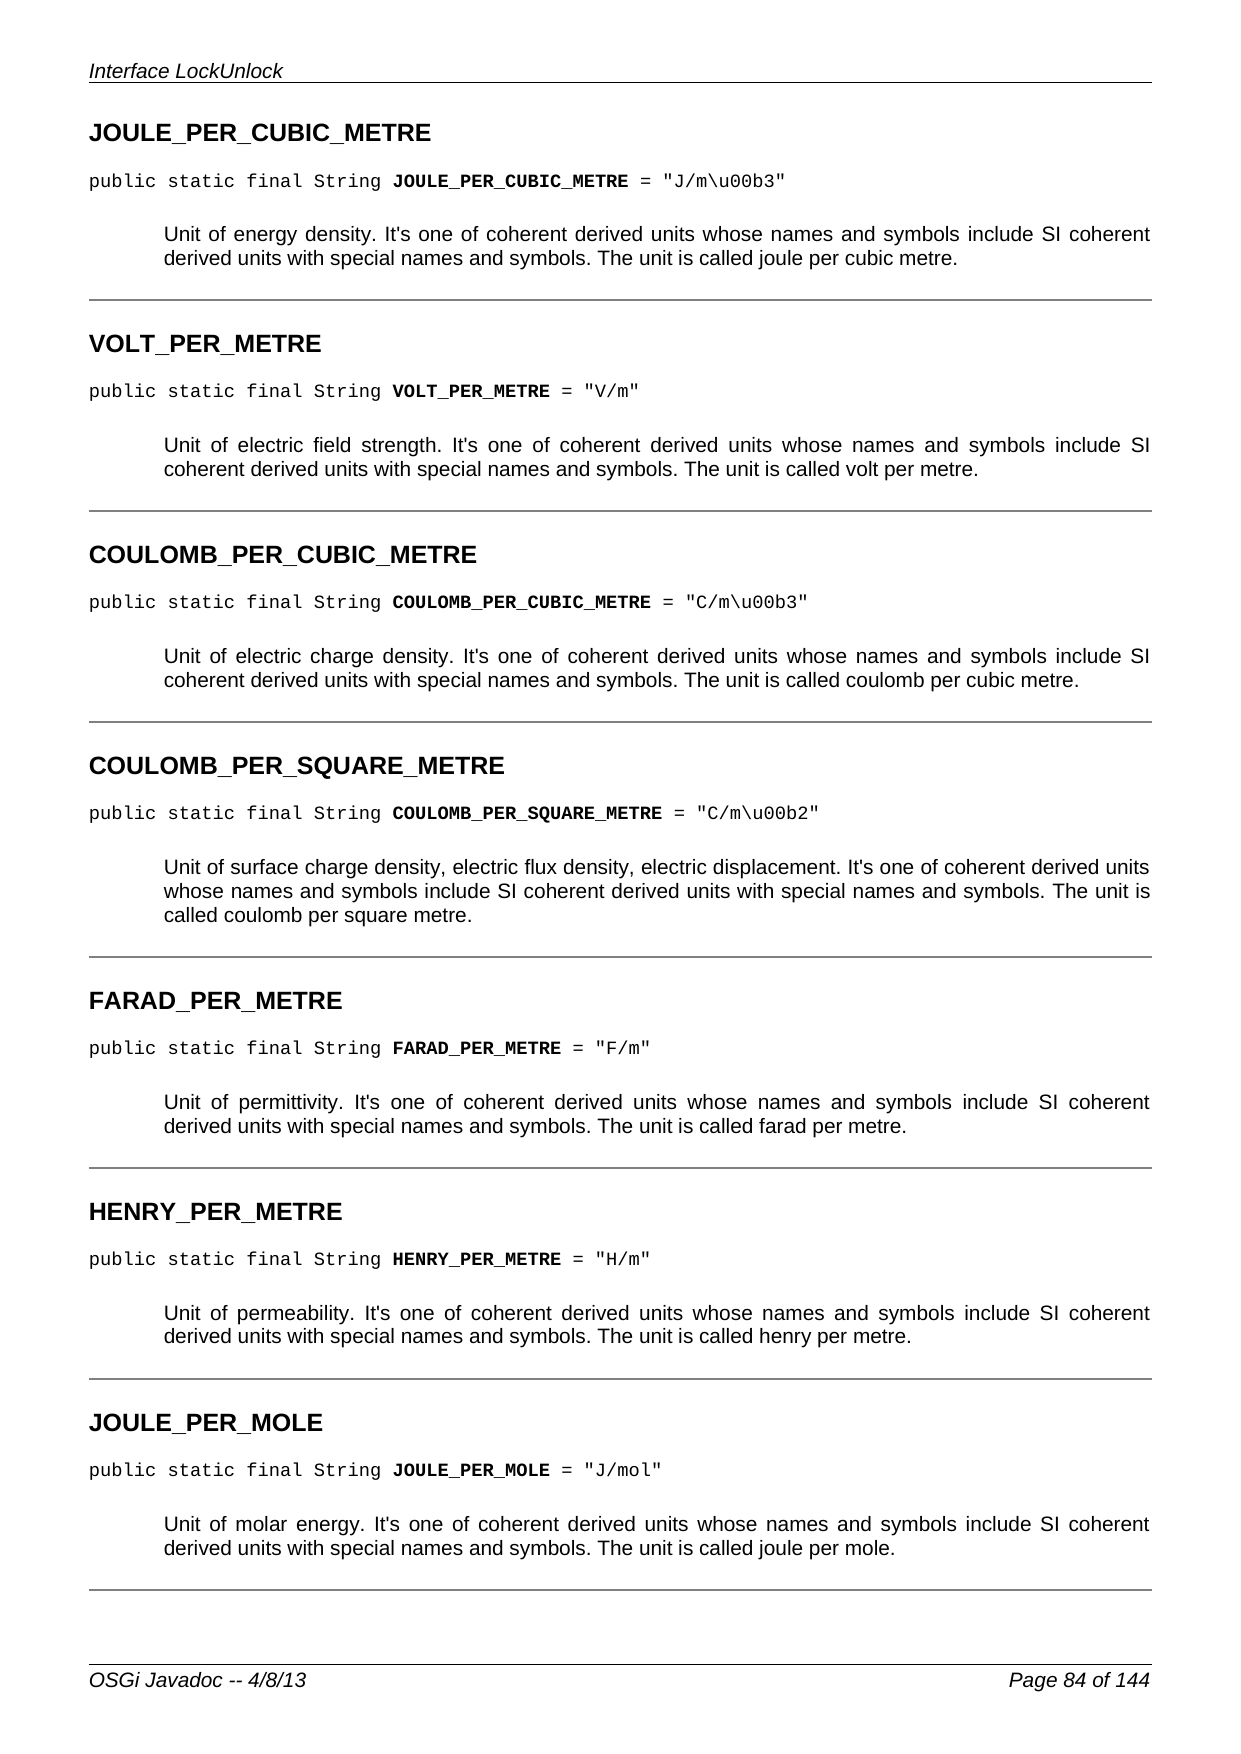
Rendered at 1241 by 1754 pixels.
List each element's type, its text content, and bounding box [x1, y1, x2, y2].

subtitle COULOMB_PER_CUBIC_METRE [88, 540, 1152, 569]
text public static final String HENRY_PER_METRE = "H/m" [88, 1250, 1152, 1271]
subtitle HENRY_PER_METRE [88, 1197, 1152, 1226]
subtitle JOULE_PER_MOLE [88, 1408, 1152, 1437]
text Unit of electric field strength. It's one of coherent derived units whose names and symbols include SI coherent derived units with special names and symbols. The unit is called volt per metre. [163, 433, 1152, 481]
subtitle COULOMB_PER_SQUARE_METRE [88, 751, 1152, 780]
text public static final String JOULE_PER_CUBIC_METRE = "J/m\u00b3" [88, 171, 1152, 193]
subtitle JOULE_PER_CUBIC_METRE [88, 118, 1152, 147]
text Unit of molar energy. It's one of coherent derived units whose names and symbols include SI coherent derived units with special names and symbols. The unit is called joule per mole. [163, 1511, 1152, 1559]
text public static final String COULOMB_PER_CUBIC_METRE = "C/m\u00b3" [88, 593, 1152, 614]
text Unit of permeability. It's one of coherent derived units whose names and symbols include SI coherent derived units with special names and symbols. The unit is called henry per metre. [163, 1300, 1152, 1348]
subtitle VOLT_PER_METRE [88, 329, 1152, 358]
text Unit of energy density. It's one of coherent derived units whose names and symbols include SI coherent derived units with special names and symbols. The unit is called joule per cubic metre. [163, 222, 1152, 270]
text Unit of electric charge density. It's one of coherent derived units whose names and symbols include SI coherent derived units with special names and symbols. The unit is called coulomb per cubic metre. [163, 644, 1152, 692]
text Unit of permittivity. It's one of coherent derived units whose names and symbols include SI coherent derived units with special names and symbols. The unit is called farad per metre. [163, 1089, 1152, 1137]
text public static final String VOLT_PER_METRE = "V/m" [88, 382, 1152, 403]
text public static final String FARAD_PER_METRE = "F/m" [88, 1039, 1152, 1060]
text Unit of surface charge density, electric flux density, electric displacement. It's one of coherent derived units whose names and symbols include SI coherent derived units with special names and symbols. The unit is called coulomb per square metre. [163, 854, 1152, 926]
text public static final String JOULE_PER_MOLE = "J/mol" [88, 1461, 1152, 1482]
subtitle FARAD_PER_METRE [88, 986, 1152, 1015]
text public static final String COULOMB_PER_SQUARE_METRE = "C/m\u00b2" [88, 804, 1152, 825]
